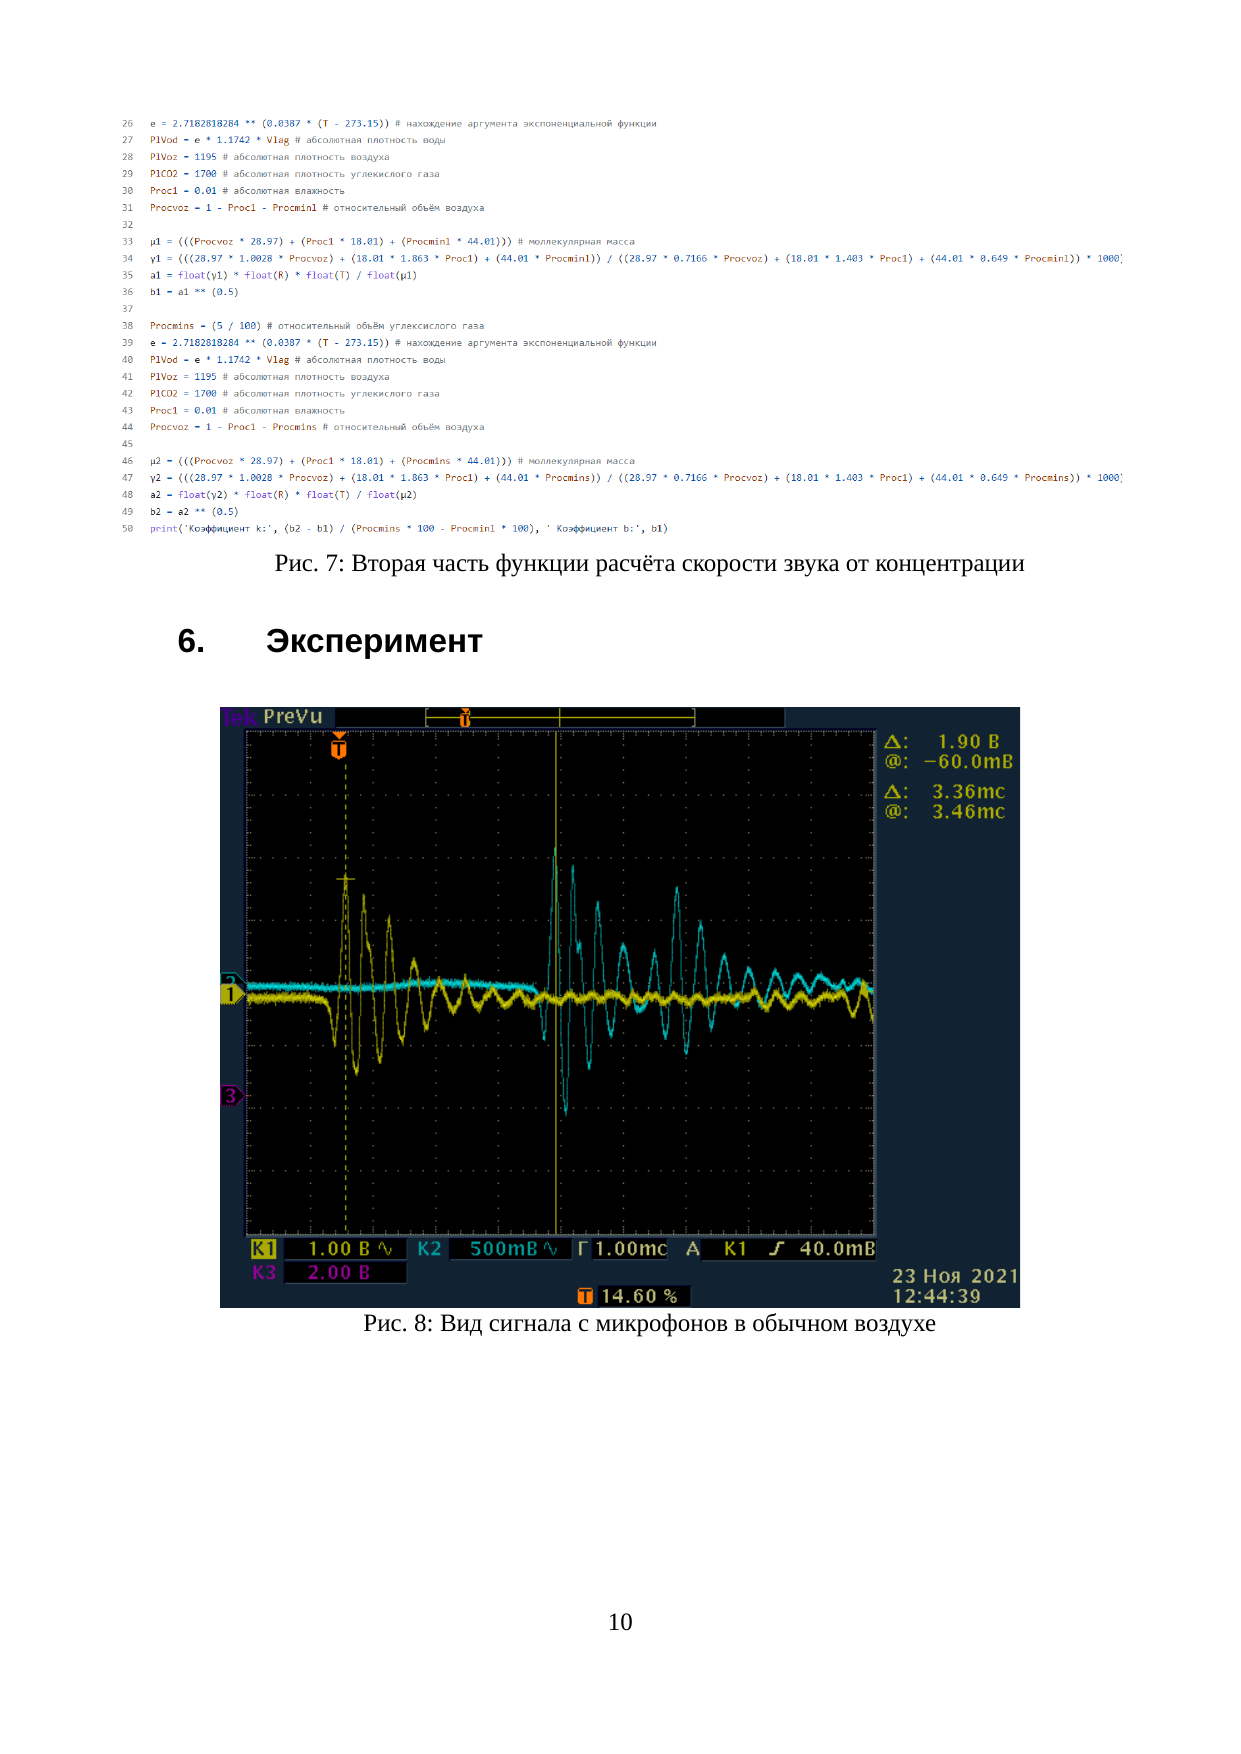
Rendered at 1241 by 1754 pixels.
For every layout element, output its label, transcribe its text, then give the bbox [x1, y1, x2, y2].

picture [118, 118, 1123, 534]
picture [220, 707, 1020, 1308]
text Рис. 7: Вторая часть функции расчёта скорости звука от концентрации [118, 534, 1122, 577]
text Рис. 8: Вид сигнала с микрофонов в обычном воздухе [118, 1308, 1122, 1336]
subtitle Эксперимент [118, 621, 1122, 659]
